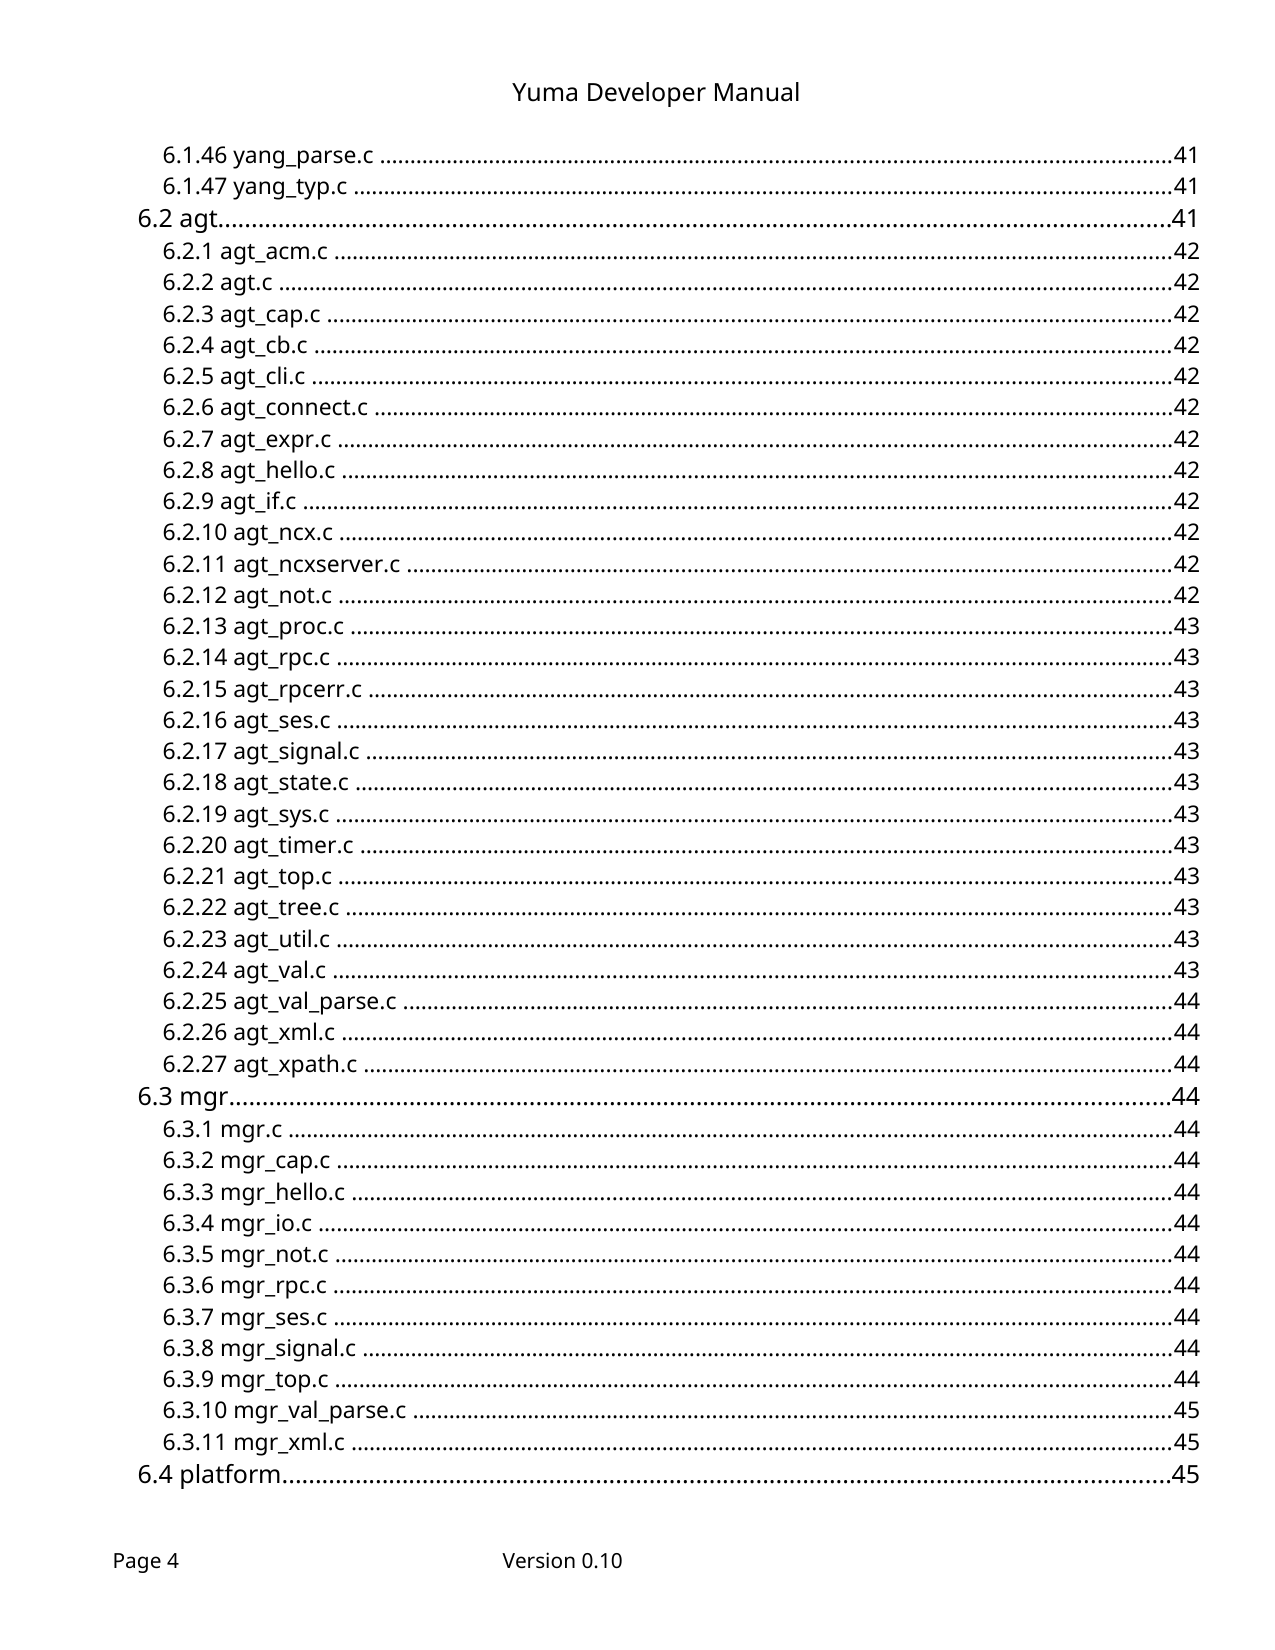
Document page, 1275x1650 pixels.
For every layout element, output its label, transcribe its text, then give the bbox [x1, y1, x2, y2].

text 6.2.9 agt_if.c 42 [162, 485, 1200, 516]
text 6.2.27 agt_xpath.c 44 [162, 1048, 1200, 1079]
text 6.2.11 agt_ncxserver.c 42 [162, 548, 1200, 579]
text 6.2.22 agt_tree.c 43 [162, 891, 1200, 923]
text 6.2.3 agt_cap.c 42 [162, 298, 1200, 329]
text 6.2.24 agt_val.c 43 [162, 954, 1200, 985]
text 6.1.47 yang_typ.c 41 [162, 170, 1200, 201]
text 6.3.11 mgr_xml.c 45 [162, 1425, 1200, 1457]
text 6.2.12 agt_not.c 42 [162, 579, 1200, 610]
text 6.3.1 mgr.c 44 [162, 1113, 1200, 1144]
text 6.3.3 mgr_hello.c 44 [162, 1175, 1200, 1207]
text 6.2.25 agt_val_parse.c 44 [162, 985, 1200, 1016]
text 6.4 platform 45 [137, 1457, 1200, 1491]
text 6.2.18 agt_state.c 43 [162, 766, 1200, 798]
text 6.3.6 mgr_rpc.c 44 [162, 1269, 1200, 1300]
text 6.3 mgr 44 [137, 1079, 1200, 1113]
text 6.2.8 agt_hello.c 42 [162, 454, 1200, 485]
text 6.2.21 agt_top.c 43 [162, 860, 1200, 891]
text 6.2.6 agt_connect.c 42 [162, 391, 1200, 423]
text 6.2 agt 41 [137, 201, 1200, 235]
text 6.3.10 mgr_val_parse.c 45 [162, 1394, 1200, 1425]
text 6.3.5 mgr_not.c 44 [162, 1238, 1200, 1269]
text 6.2.13 agt_proc.c 43 [162, 610, 1200, 641]
text 6.2.20 agt_timer.c 43 [162, 829, 1200, 860]
text 6.2.14 agt_rpc.c 43 [162, 641, 1200, 673]
text 6.3.2 mgr_cap.c 44 [162, 1144, 1200, 1175]
text 6.2.5 agt_cli.c 42 [162, 360, 1200, 391]
text 6.2.19 agt_sys.c 43 [162, 798, 1200, 829]
text 6.3.4 mgr_io.c 44 [162, 1207, 1200, 1238]
text 6.2.1 agt_acm.c 42 [162, 235, 1200, 266]
text 6.2.10 agt_ncx.c 42 [162, 516, 1200, 548]
text 6.2.2 agt.c 42 [162, 266, 1200, 298]
text 6.2.17 agt_signal.c 43 [162, 735, 1200, 766]
text 6.3.7 mgr_ses.c 44 [162, 1300, 1200, 1332]
text 6.2.26 agt_xml.c 44 [162, 1016, 1200, 1048]
text 6.2.15 agt_rpcerr.c 43 [162, 673, 1200, 704]
text 6.2.23 agt_util.c 43 [162, 923, 1200, 954]
text 6.2.16 agt_ses.c 43 [162, 704, 1200, 735]
text 6.3.9 mgr_top.c 44 [162, 1363, 1200, 1394]
text 6.3.8 mgr_signal.c 44 [162, 1332, 1200, 1363]
text 6.1.46 yang_parse.c 41 [162, 138, 1200, 170]
text 6.2.4 agt_cb.c 42 [162, 329, 1200, 360]
text 6.2.7 agt_expr.c 42 [162, 423, 1200, 454]
